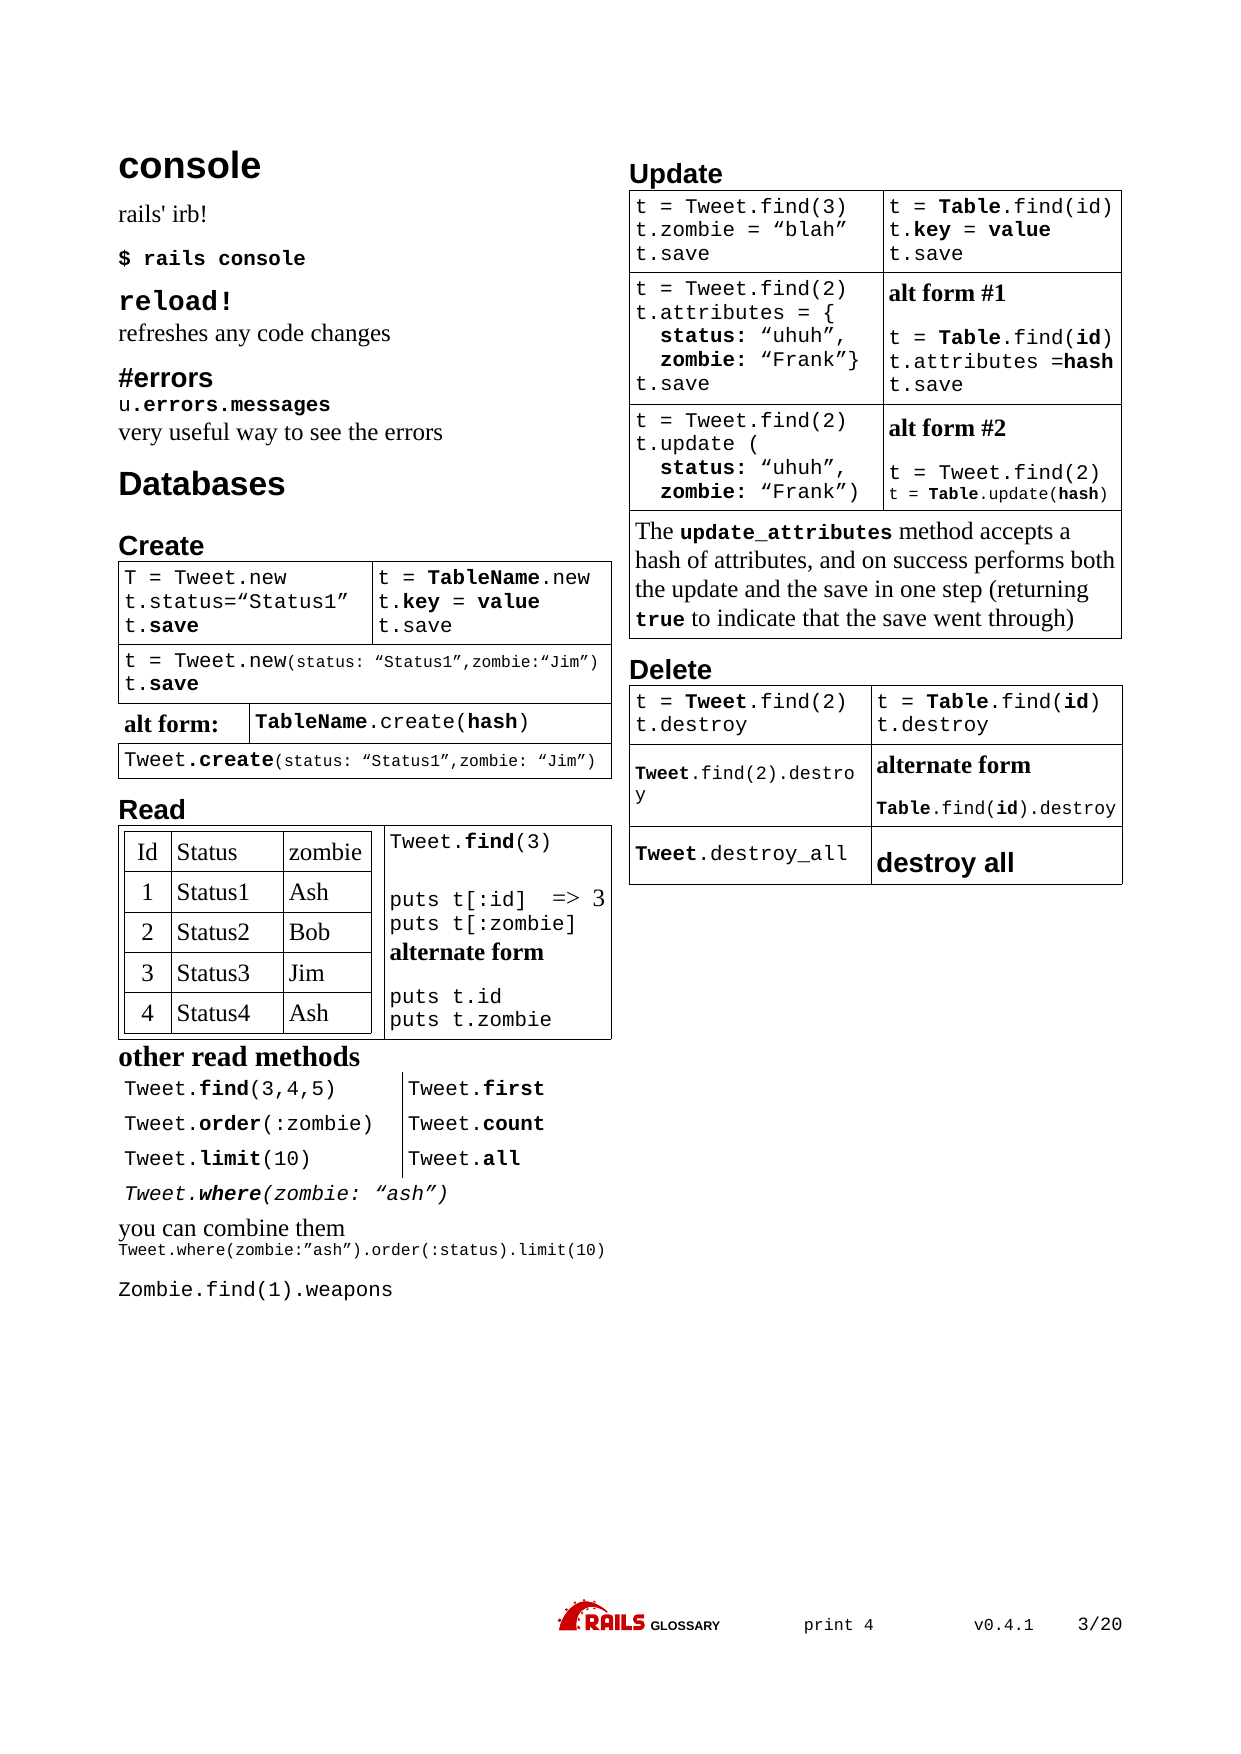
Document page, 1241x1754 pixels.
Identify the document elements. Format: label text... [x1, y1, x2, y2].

text rails' irb! [118, 199, 611, 228]
table_header Tweet.find(3,4,5) [118, 1072, 402, 1107]
subtitle Databases [118, 464, 611, 502]
table_cell destroy all [872, 827, 1122, 884]
table_header t = Table.find(id) t.key = value t.save [884, 191, 1121, 272]
subtitle console [118, 143, 611, 187]
table_cell 3 [125, 953, 171, 992]
table_cell Tweet.where(zombie: “ash”) [118, 1178, 596, 1213]
table_cell alt form #2 t = Tweet.find(2) t = Table.update(hash) [884, 405, 1121, 510]
table_header t = Table.find(id) t.destroy [872, 686, 1122, 744]
table_cell Tweet.order(:zombie) [118, 1108, 402, 1142]
table_cell alternate form Table.find(id).destroy [872, 745, 1122, 826]
table_header Tweet.find(3) puts t[:id] => 3 puts t[:zombie] alternate form puts t.id puts t.zombie [385, 826, 611, 1039]
table_cell t = Tweet.find(2) t.update ( status: “uhuh”, zombie: “Frank”) [630, 405, 883, 510]
table_cell Status3 [172, 953, 283, 992]
table_cell Jim [284, 953, 371, 992]
table_header [119, 826, 384, 1039]
subtitle Read [118, 793, 611, 825]
table_header t = Tweet.find(2) t.destroy [630, 686, 871, 744]
table_cell alt form: [118, 704, 249, 743]
table_cell Bob [284, 913, 371, 952]
subtitle #errors [118, 362, 611, 393]
text Zombie.find(1).weapons [118, 1279, 611, 1303]
table_cell t = Tweet.new(status: “Status1”,zombie:“Jim”) t.save [119, 645, 611, 703]
table_cell Tweet.count [403, 1108, 596, 1142]
text other read methods [118, 1040, 611, 1072]
subtitle Create [118, 529, 611, 561]
table_cell Status4 [172, 993, 283, 1032]
table_cell Tweet.create(status: “Status1”,zombie: “Jim”) [119, 744, 611, 778]
text Tweet.where(zombie:”ash”).order(:status).limit(10) [118, 1241, 611, 1260]
text you can combine them [118, 1213, 611, 1241]
table_cell TableName.create(hash) [250, 704, 611, 743]
table_cell Ash [284, 993, 371, 1032]
table_header t = Tweet.find(3) t.zombie = “blah” t.save [630, 191, 883, 272]
text refreshes any code changes [118, 318, 611, 347]
table_cell Status2 [172, 913, 283, 952]
table_cell Tweet.find(2).destroy [630, 745, 871, 826]
table_header Status [172, 832, 283, 871]
table_cell The update_attributes method accepts a hash of attributes, and on success performs both the update and the save in one step (returning true to indicate that the save went through) [630, 511, 1121, 638]
table_cell 2 [125, 913, 171, 952]
table_header zombie [284, 832, 371, 871]
table_header Tweet.first [403, 1072, 596, 1107]
table_cell Tweet.limit(10) [118, 1143, 402, 1178]
text $ rails console [118, 248, 611, 272]
table_cell Tweet.destroy_all [630, 827, 871, 884]
table_header T = Tweet.new t.status=“Status1” t.save [119, 562, 372, 644]
table_header t = TableName.new t.key = value t.save [373, 562, 611, 644]
table_header Id [125, 832, 171, 871]
table_cell 4 [125, 993, 171, 1032]
table_cell Ash [284, 872, 371, 912]
subtitle Delete [629, 653, 1122, 685]
subtitle reload! [118, 287, 611, 318]
table_cell 1 [125, 872, 171, 912]
subtitle Update [629, 158, 1122, 190]
text u.errors.messages [118, 393, 611, 417]
text very useful way to see the errors [118, 417, 611, 446]
table_cell Tweet.all [403, 1143, 596, 1178]
table_cell t = Tweet.find(2) t.attributes = { status: “uhuh”, zombie: “Frank”} t.save [630, 273, 883, 404]
table_cell Status1 [172, 872, 283, 912]
table_cell alt form #1 t = Table.find(id) t.attributes =hash t.save [884, 273, 1121, 404]
